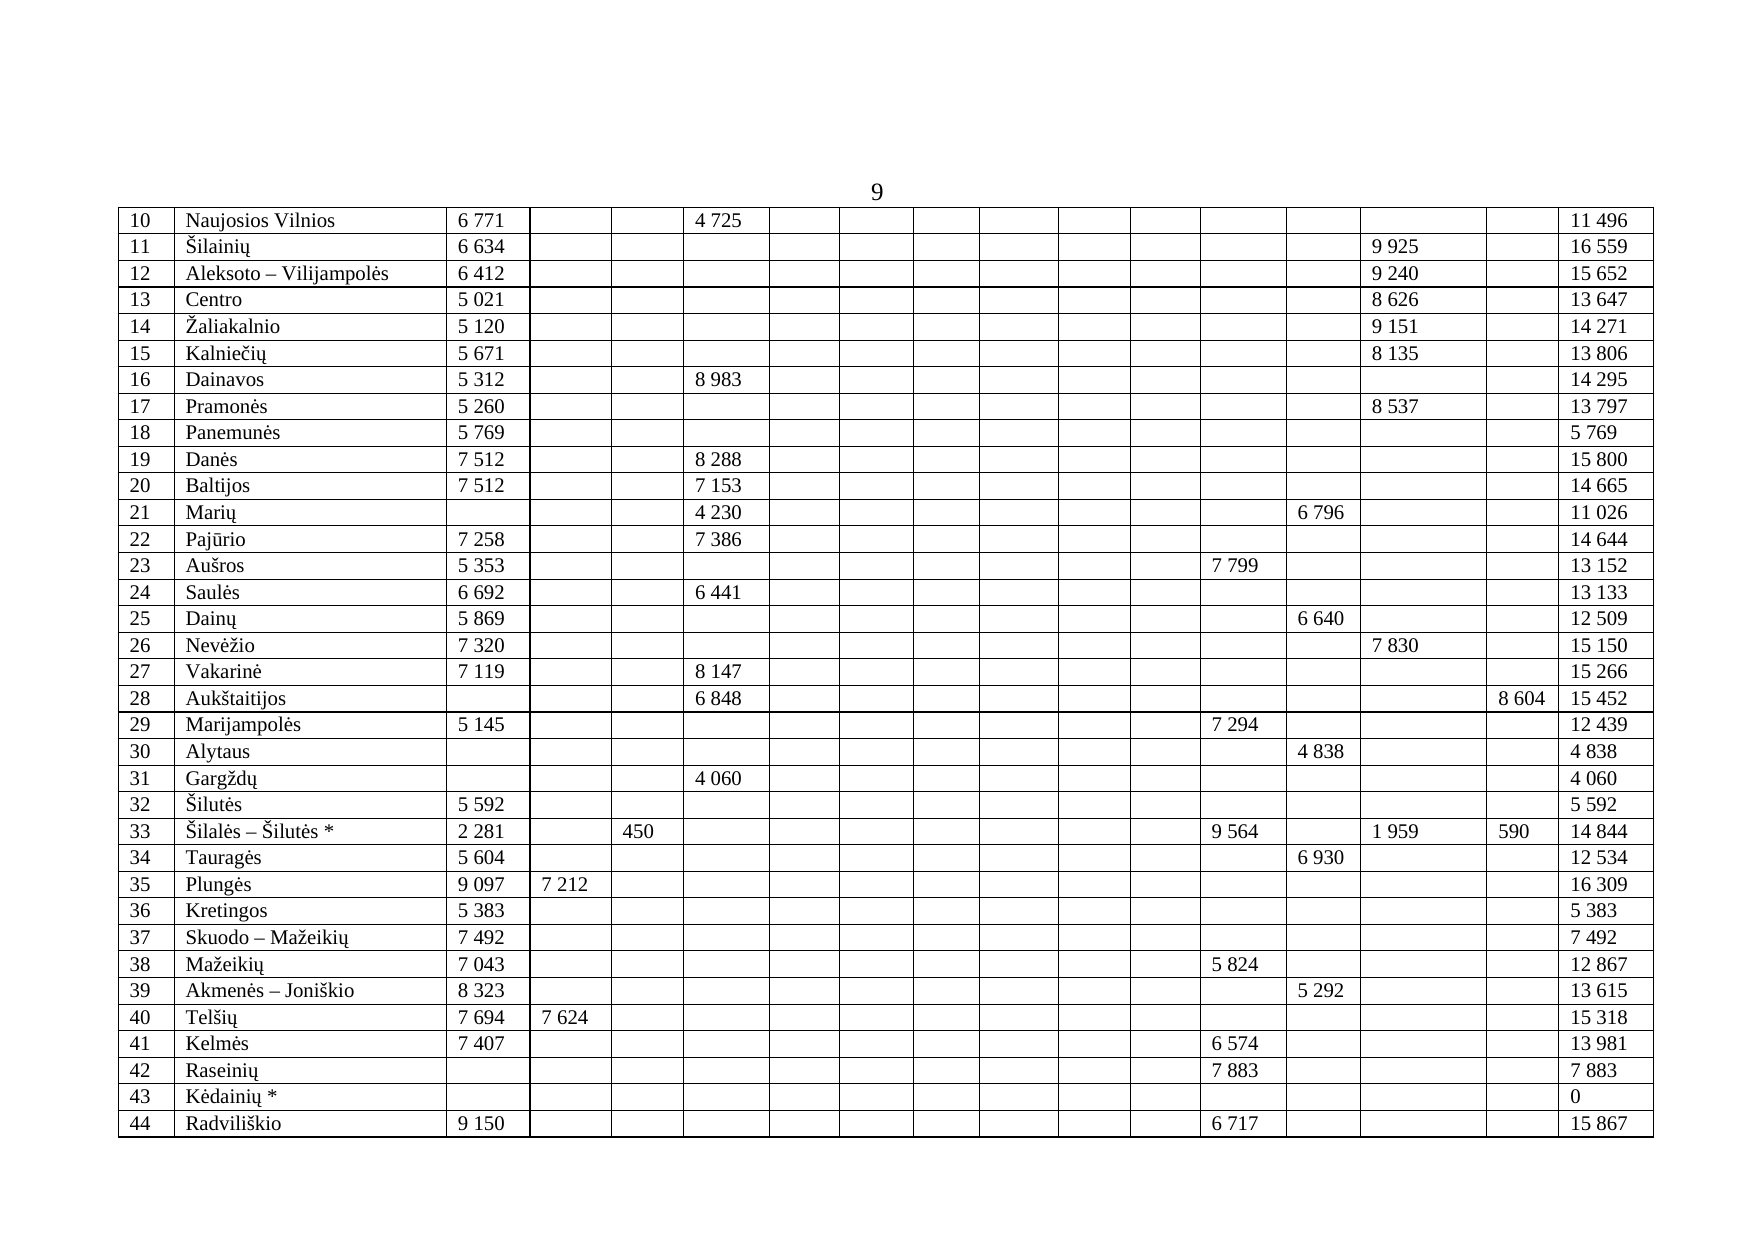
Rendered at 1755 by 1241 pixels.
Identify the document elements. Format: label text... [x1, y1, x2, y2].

table_cell [612, 925, 683, 950]
table_cell [684, 420, 769, 446]
table_cell [612, 314, 683, 339]
table_cell [1201, 1084, 1286, 1110]
table_cell [531, 739, 611, 764]
table_cell [980, 367, 1058, 393]
table_cell [980, 1058, 1058, 1083]
table_cell [770, 1111, 839, 1136]
table_cell [531, 394, 611, 419]
table_cell [840, 766, 913, 791]
table_cell Centro [175, 288, 446, 313]
table_cell [1287, 526, 1360, 552]
table_cell [1131, 208, 1200, 233]
table_cell [531, 288, 611, 313]
table_cell [1287, 1031, 1360, 1057]
table_cell [1131, 792, 1200, 818]
table_cell [1201, 367, 1286, 393]
table_cell [1487, 766, 1558, 791]
table_cell [612, 1084, 683, 1110]
table_cell [1287, 686, 1360, 711]
table_cell [980, 978, 1058, 1003]
table_cell [1059, 288, 1130, 313]
table_cell 7 153 [684, 473, 769, 499]
table_cell [447, 686, 529, 711]
table_cell [1487, 1031, 1558, 1057]
table_cell [612, 872, 683, 897]
table_cell [1287, 341, 1360, 366]
table_cell [1131, 420, 1200, 446]
table_cell [914, 1031, 979, 1057]
table_cell [980, 606, 1058, 632]
table_cell 15 652 [1559, 261, 1653, 286]
table_cell 4 838 [1287, 739, 1360, 764]
table_cell [1201, 500, 1286, 525]
table_cell [840, 526, 913, 552]
table_cell [1201, 208, 1286, 233]
table_cell [1131, 314, 1200, 339]
table_cell 13 [119, 288, 174, 313]
table_cell [612, 845, 683, 871]
table_cell Marių [175, 500, 446, 525]
table_cell 5 021 [447, 288, 529, 313]
table_cell [612, 580, 683, 605]
table_cell [914, 500, 979, 525]
table_cell [1059, 659, 1130, 685]
table_cell [531, 819, 611, 844]
table_cell [1201, 872, 1286, 897]
table_cell 5 383 [1559, 898, 1653, 924]
table_cell [1131, 261, 1200, 286]
table_cell Saulės [175, 580, 446, 605]
table_cell [1361, 526, 1486, 552]
table_cell Vakarinė [175, 659, 446, 685]
table_cell [531, 659, 611, 685]
table_cell 8 604 [1487, 686, 1558, 711]
table_cell 7 258 [447, 526, 529, 552]
table_cell [980, 580, 1058, 605]
table_cell [840, 1084, 913, 1110]
table_cell [980, 1031, 1058, 1057]
table_cell 11 026 [1559, 500, 1653, 525]
table_cell [1131, 659, 1200, 685]
table_cell [684, 633, 769, 658]
table_cell 7 492 [447, 925, 529, 950]
table_cell Danės [175, 447, 446, 472]
table_cell [531, 1031, 611, 1057]
table_cell Kelmės [175, 1031, 446, 1057]
table_cell [980, 261, 1058, 286]
table_cell [684, 553, 769, 578]
table_cell [914, 713, 979, 738]
table_cell 5 769 [447, 420, 529, 446]
table_cell [1059, 951, 1130, 977]
table_cell [1131, 1111, 1200, 1136]
table_cell Nevėžio [175, 633, 446, 658]
table_cell 40 [119, 1005, 174, 1030]
table_cell 28 [119, 686, 174, 711]
table_cell [1201, 659, 1286, 685]
table_cell 44 [119, 1111, 174, 1136]
table_cell Panemunės [175, 420, 446, 446]
table_cell Pajūrio [175, 526, 446, 552]
table_cell [1487, 872, 1558, 897]
table_cell [531, 580, 611, 605]
table_cell [914, 978, 979, 1003]
table_cell [1059, 766, 1130, 791]
table_cell 4 230 [684, 500, 769, 525]
table_cell [1131, 713, 1200, 738]
table_cell [1487, 288, 1558, 313]
table_cell [1059, 1005, 1130, 1030]
table_cell Akmenės – Joniškio [175, 978, 446, 1003]
table_cell 27 [119, 659, 174, 685]
table_cell [1287, 925, 1360, 950]
table_cell [1131, 1005, 1200, 1030]
table_cell [1487, 978, 1558, 1003]
table_cell [1287, 633, 1360, 658]
table_cell 15 266 [1559, 659, 1653, 685]
table_cell Kėdainių * [175, 1084, 446, 1110]
table_cell [1059, 1058, 1130, 1083]
table_cell 9 097 [447, 872, 529, 897]
table_cell [1201, 978, 1286, 1003]
table_cell [612, 1005, 683, 1030]
table_cell [684, 978, 769, 1003]
table_cell [612, 1111, 683, 1136]
table_cell [1059, 978, 1130, 1003]
table_cell [980, 420, 1058, 446]
table_cell 5 869 [447, 606, 529, 632]
table_cell 9 150 [447, 1111, 529, 1136]
table_cell [1361, 420, 1486, 446]
table_cell [1287, 819, 1360, 844]
table_cell [1201, 234, 1286, 260]
table_cell [914, 234, 979, 260]
table_cell [1131, 819, 1200, 844]
table_cell [980, 1111, 1058, 1136]
table_cell [1131, 739, 1200, 764]
table_cell [1131, 394, 1200, 419]
table_cell [1361, 659, 1486, 685]
table_cell [1201, 261, 1286, 286]
table_cell [612, 633, 683, 658]
table_cell 39 [119, 978, 174, 1003]
table_cell [1131, 288, 1200, 313]
table_cell [980, 1005, 1058, 1030]
table_cell [447, 1084, 529, 1110]
table_cell [1131, 951, 1200, 977]
table_cell [770, 341, 839, 366]
table_cell 25 [119, 606, 174, 632]
table_cell 5 260 [447, 394, 529, 419]
table_cell [1361, 1058, 1486, 1083]
table_cell [684, 261, 769, 286]
table_cell [770, 261, 839, 286]
table_cell [980, 526, 1058, 552]
table_cell 34 [119, 845, 174, 871]
table_cell [1487, 633, 1558, 658]
table_cell 5 292 [1287, 978, 1360, 1003]
table_cell [1287, 1058, 1360, 1083]
table_cell [770, 473, 839, 499]
table_cell [531, 1084, 611, 1110]
table_cell [914, 1058, 979, 1083]
table_cell [770, 872, 839, 897]
table_cell [1287, 420, 1360, 446]
table_cell [1361, 580, 1486, 605]
table_cell [1487, 1084, 1558, 1110]
table_cell 5 312 [447, 367, 529, 393]
table_cell [612, 367, 683, 393]
table_cell 5 592 [447, 792, 529, 818]
table_cell [684, 234, 769, 260]
table_cell [840, 925, 913, 950]
table_cell [612, 1058, 683, 1083]
table_cell [1287, 553, 1360, 578]
table_cell 5 671 [447, 341, 529, 366]
table_cell 7 212 [531, 872, 611, 897]
table_cell [531, 766, 611, 791]
table_cell [612, 208, 683, 233]
table_cell [980, 872, 1058, 897]
table_cell Pramonės [175, 394, 446, 419]
table_cell [1361, 367, 1486, 393]
table_cell 9 151 [1361, 314, 1486, 339]
table_cell [840, 898, 913, 924]
table_cell [612, 898, 683, 924]
table_cell [840, 394, 913, 419]
table_cell Raseinių [175, 1058, 446, 1083]
table_cell 14 644 [1559, 526, 1653, 552]
table_cell [1287, 951, 1360, 977]
table_cell 6 640 [1287, 606, 1360, 632]
table_cell [1361, 686, 1486, 711]
table_cell [1201, 526, 1286, 552]
table_cell [980, 473, 1058, 499]
table_cell [684, 606, 769, 632]
table_cell [1287, 367, 1360, 393]
table_cell 42 [119, 1058, 174, 1083]
table_cell 29 [119, 713, 174, 738]
table_cell [684, 739, 769, 764]
table_cell 4 725 [684, 208, 769, 233]
table_cell 7 883 [1559, 1058, 1653, 1083]
table_cell [840, 420, 913, 446]
table_cell Šilainių [175, 234, 446, 260]
table_cell 12 867 [1559, 951, 1653, 977]
table_cell 7 512 [447, 447, 529, 472]
table_cell [1487, 314, 1558, 339]
table_cell 30 [119, 739, 174, 764]
table_cell [840, 341, 913, 366]
table_cell 5 769 [1559, 420, 1653, 446]
table_cell [531, 234, 611, 260]
table_cell [1287, 314, 1360, 339]
table_cell [770, 898, 839, 924]
table_cell 15 318 [1559, 1005, 1653, 1030]
table_cell 41 [119, 1031, 174, 1057]
table_cell Aleksoto – Vilijampolės [175, 261, 446, 286]
table_cell 15 452 [1559, 686, 1653, 711]
table_cell [684, 394, 769, 419]
table_cell [980, 898, 1058, 924]
table_cell [840, 473, 913, 499]
table_cell 15 [119, 341, 174, 366]
table_cell 6 634 [447, 234, 529, 260]
table_cell 23 [119, 553, 174, 578]
table_cell [1287, 1005, 1360, 1030]
table_cell [840, 500, 913, 525]
table_cell 2 281 [447, 819, 529, 844]
table_cell [770, 766, 839, 791]
table_cell [980, 739, 1058, 764]
table_cell [914, 208, 979, 233]
table_cell [914, 447, 979, 472]
table_cell [770, 659, 839, 685]
table_cell [1487, 394, 1558, 419]
table_cell [914, 1111, 979, 1136]
table_cell [980, 208, 1058, 233]
table_cell [840, 872, 913, 897]
table_cell [1201, 633, 1286, 658]
table_cell 5 604 [447, 845, 529, 871]
table_cell [1201, 766, 1286, 791]
table_cell 24 [119, 580, 174, 605]
table_cell [840, 606, 913, 632]
table_cell [447, 739, 529, 764]
table_cell [770, 288, 839, 313]
table_cell 22 [119, 526, 174, 552]
table_cell 16 309 [1559, 872, 1653, 897]
table_cell [1287, 766, 1360, 791]
table_cell 5 145 [447, 713, 529, 738]
table_cell [980, 659, 1058, 685]
table_cell [1487, 659, 1558, 685]
table_cell 8 147 [684, 659, 769, 685]
table_cell [1487, 606, 1558, 632]
table_cell [840, 208, 913, 233]
table_cell 6 796 [1287, 500, 1360, 525]
table_cell [1487, 367, 1558, 393]
table_cell [1201, 447, 1286, 472]
table_cell [770, 739, 839, 764]
table_cell [840, 261, 913, 286]
table_cell [980, 234, 1058, 260]
table_cell [914, 872, 979, 897]
table_cell [914, 580, 979, 605]
table_cell [1487, 580, 1558, 605]
table_cell 32 [119, 792, 174, 818]
table_cell [840, 234, 913, 260]
table_cell [531, 606, 611, 632]
table_cell [914, 633, 979, 658]
table_cell Kretingos [175, 898, 446, 924]
table_cell Žaliakalnio [175, 314, 446, 339]
table_cell 7 883 [1201, 1058, 1286, 1083]
table_cell [770, 819, 839, 844]
table_cell [1059, 341, 1130, 366]
table_cell [1201, 1005, 1286, 1030]
table_cell [1287, 713, 1360, 738]
table_cell [612, 234, 683, 260]
table_cell 7 386 [684, 526, 769, 552]
table_cell [1131, 686, 1200, 711]
table_cell 9 240 [1361, 261, 1486, 286]
table_cell [1059, 925, 1130, 950]
table_cell [980, 553, 1058, 578]
table_cell Telšių [175, 1005, 446, 1030]
table_cell [1361, 500, 1486, 525]
table_cell [531, 845, 611, 871]
table_cell [1131, 872, 1200, 897]
table_cell [612, 526, 683, 552]
table_cell [770, 633, 839, 658]
table_cell [1287, 473, 1360, 499]
table_cell [1131, 234, 1200, 260]
table_cell [531, 526, 611, 552]
table_cell 36 [119, 898, 174, 924]
table_cell [770, 1005, 839, 1030]
table_cell [684, 1031, 769, 1057]
table_cell [612, 288, 683, 313]
table_cell [531, 633, 611, 658]
table_cell [1131, 526, 1200, 552]
table_cell Aukštaitijos [175, 686, 446, 711]
table_cell [1361, 766, 1486, 791]
table_cell 4 060 [684, 766, 769, 791]
table_cell 6 930 [1287, 845, 1360, 871]
table_cell [840, 686, 913, 711]
table_cell [980, 819, 1058, 844]
table_cell 7 294 [1201, 713, 1286, 738]
table_cell [1287, 288, 1360, 313]
table_cell [1487, 845, 1558, 871]
table_cell [980, 713, 1058, 738]
table_cell [684, 951, 769, 977]
table_cell Baltijos [175, 473, 446, 499]
table_cell [1201, 606, 1286, 632]
table_cell [1059, 447, 1130, 472]
table_cell 8 983 [684, 367, 769, 393]
table_cell [1131, 978, 1200, 1003]
table_cell [1487, 925, 1558, 950]
table_cell [1361, 553, 1486, 578]
table_cell 5 353 [447, 553, 529, 578]
table_cell [1361, 739, 1486, 764]
table_cell [684, 314, 769, 339]
table_cell [612, 261, 683, 286]
table_cell [684, 872, 769, 897]
table_cell 9 564 [1201, 819, 1286, 844]
table_cell 12 509 [1559, 606, 1653, 632]
table_cell [770, 686, 839, 711]
table_cell [770, 447, 839, 472]
table_cell [1059, 261, 1130, 286]
table_cell Aušros [175, 553, 446, 578]
table_cell [1131, 925, 1200, 950]
table_cell [1059, 394, 1130, 419]
table_cell [1487, 898, 1558, 924]
table_cell 13 152 [1559, 553, 1653, 578]
table_cell [770, 925, 839, 950]
table_cell [980, 792, 1058, 818]
table_cell [531, 500, 611, 525]
table_cell [612, 553, 683, 578]
table_cell [684, 819, 769, 844]
table_cell [1059, 713, 1130, 738]
table_cell [684, 713, 769, 738]
table_cell [914, 367, 979, 393]
table_cell [1131, 633, 1200, 658]
table_cell 7 119 [447, 659, 529, 685]
table_cell 18 [119, 420, 174, 446]
table_cell [1287, 872, 1360, 897]
table_cell [770, 606, 839, 632]
table_cell 10 [119, 208, 174, 233]
table_cell [770, 314, 839, 339]
table_cell [612, 341, 683, 366]
table_cell [914, 819, 979, 844]
table_cell [1131, 500, 1200, 525]
table_cell Marijampolės [175, 713, 446, 738]
table_cell [1487, 739, 1558, 764]
table_cell [840, 447, 913, 472]
table_cell [684, 341, 769, 366]
table_cell 14 [119, 314, 174, 339]
table_cell [1059, 739, 1130, 764]
table_cell 8 626 [1361, 288, 1486, 313]
table_cell [1487, 234, 1558, 260]
table_cell 11 [119, 234, 174, 260]
table_cell [1131, 766, 1200, 791]
table_cell [1131, 1084, 1200, 1110]
table_cell [1361, 208, 1486, 233]
table_cell Dainų [175, 606, 446, 632]
table_cell [914, 288, 979, 313]
table_cell [1131, 1058, 1200, 1083]
table_cell [770, 713, 839, 738]
table_cell [1201, 925, 1286, 950]
table_cell [914, 1005, 979, 1030]
table_cell [840, 739, 913, 764]
table_cell [1487, 1058, 1558, 1083]
table_cell [1201, 288, 1286, 313]
table_cell [1287, 792, 1360, 818]
table_cell [531, 553, 611, 578]
table_cell [914, 766, 979, 791]
table_cell [840, 553, 913, 578]
table_cell [980, 633, 1058, 658]
table_cell [531, 1111, 611, 1136]
table_cell [1059, 845, 1130, 871]
table_cell [1361, 1031, 1486, 1057]
table_cell [1287, 1111, 1360, 1136]
table_cell [980, 314, 1058, 339]
table_cell 35 [119, 872, 174, 897]
table_cell 19 [119, 447, 174, 472]
table_cell [770, 420, 839, 446]
table_cell [1059, 606, 1130, 632]
table_cell [914, 420, 979, 446]
table_cell [1287, 659, 1360, 685]
table_cell [531, 367, 611, 393]
table_cell 450 [612, 819, 683, 844]
table_cell [1487, 1111, 1558, 1136]
table_cell [770, 394, 839, 419]
table_cell [1131, 473, 1200, 499]
table_cell [914, 739, 979, 764]
table_cell [770, 553, 839, 578]
table_cell [840, 580, 913, 605]
table_cell [1487, 1005, 1558, 1030]
table_cell [1201, 739, 1286, 764]
table_cell 6 412 [447, 261, 529, 286]
table_cell [1287, 898, 1360, 924]
table_cell [531, 447, 611, 472]
table_cell [840, 951, 913, 977]
table_cell 4 838 [1559, 739, 1653, 764]
table_cell [914, 606, 979, 632]
table_cell [1059, 872, 1130, 897]
table_cell 6 441 [684, 580, 769, 605]
table_cell [531, 261, 611, 286]
table_cell [1487, 420, 1558, 446]
table_cell [531, 713, 611, 738]
table_cell [684, 792, 769, 818]
table_cell Radviliškio [175, 1111, 446, 1136]
table_cell [612, 713, 683, 738]
table_cell 13 797 [1559, 394, 1653, 419]
table_cell [1361, 606, 1486, 632]
table_cell [1287, 580, 1360, 605]
table_cell [840, 1005, 913, 1030]
table_cell [1487, 208, 1558, 233]
table_cell 15 150 [1559, 633, 1653, 658]
table_cell [770, 580, 839, 605]
table_cell 13 806 [1559, 341, 1653, 366]
table_cell [980, 766, 1058, 791]
table_cell [1059, 1084, 1130, 1110]
table_cell [914, 686, 979, 711]
table_cell [612, 951, 683, 977]
table_cell [612, 1031, 683, 1057]
table_cell [1487, 341, 1558, 366]
table_cell [914, 314, 979, 339]
table_cell [980, 447, 1058, 472]
table_cell [1361, 978, 1486, 1003]
table_cell 6 692 [447, 580, 529, 605]
table_cell [612, 766, 683, 791]
table_cell [1487, 447, 1558, 472]
table_cell [1361, 473, 1486, 499]
table_cell [1059, 1031, 1130, 1057]
table_cell [612, 447, 683, 472]
table_cell [1361, 1111, 1486, 1136]
table_cell 33 [119, 819, 174, 844]
table_cell [1361, 845, 1486, 871]
table_cell 13 981 [1559, 1031, 1653, 1057]
table_cell [914, 473, 979, 499]
table_cell 7 512 [447, 473, 529, 499]
table_cell [840, 1031, 913, 1057]
table_cell 0 [1559, 1084, 1653, 1110]
table_cell [770, 1058, 839, 1083]
table_cell [980, 951, 1058, 977]
table_cell [1201, 394, 1286, 419]
table_cell [840, 288, 913, 313]
table_cell [684, 1058, 769, 1083]
table_cell 6 771 [447, 208, 529, 233]
table_cell 8 135 [1361, 341, 1486, 366]
table_cell 8 288 [684, 447, 769, 472]
table_cell 7 407 [447, 1031, 529, 1057]
table_cell [980, 845, 1058, 871]
table_cell 6 574 [1201, 1031, 1286, 1057]
table_cell [1487, 713, 1558, 738]
table_cell [770, 845, 839, 871]
table_cell Tauragės [175, 845, 446, 871]
table_cell [840, 713, 913, 738]
table_cell [840, 1058, 913, 1083]
table_cell [770, 792, 839, 818]
table_cell [840, 314, 913, 339]
table_cell [1059, 1111, 1130, 1136]
table_cell [1201, 314, 1286, 339]
table_cell Gargždų [175, 766, 446, 791]
table_cell [980, 341, 1058, 366]
table_cell [770, 500, 839, 525]
table_cell 7 830 [1361, 633, 1486, 658]
table_cell Naujosios Vilnios [175, 208, 446, 233]
table_cell [1131, 367, 1200, 393]
table_cell [1059, 314, 1130, 339]
table_cell [1361, 898, 1486, 924]
table_cell [914, 553, 979, 578]
table_cell 8 323 [447, 978, 529, 1003]
table_cell [1487, 526, 1558, 552]
table_cell 6 717 [1201, 1111, 1286, 1136]
table_cell 7 694 [447, 1005, 529, 1030]
table_cell [1059, 580, 1130, 605]
table_cell [840, 1111, 913, 1136]
table_cell 7 492 [1559, 925, 1653, 950]
table_cell 14 844 [1559, 819, 1653, 844]
table_cell [1487, 473, 1558, 499]
table_cell [1361, 925, 1486, 950]
table_cell [1131, 898, 1200, 924]
table_cell 4 060 [1559, 766, 1653, 791]
table_cell [1059, 633, 1130, 658]
table_cell [770, 367, 839, 393]
table_cell [770, 208, 839, 233]
table_cell [980, 1084, 1058, 1110]
table_cell [1201, 420, 1286, 446]
table_cell [531, 978, 611, 1003]
table_cell 5 824 [1201, 951, 1286, 977]
table_cell [1361, 713, 1486, 738]
table_cell Šilalės – Šilutės * [175, 819, 446, 844]
table_cell 5 383 [447, 898, 529, 924]
table_cell [531, 792, 611, 818]
table_cell 20 [119, 473, 174, 499]
table_cell [980, 686, 1058, 711]
table_cell [914, 925, 979, 950]
table_cell [1059, 819, 1130, 844]
table_cell [1059, 367, 1130, 393]
table_cell 15 800 [1559, 447, 1653, 472]
table_cell [914, 792, 979, 818]
table_cell [612, 473, 683, 499]
table_cell [1131, 606, 1200, 632]
table_cell [531, 420, 611, 446]
table_cell [1131, 341, 1200, 366]
table_cell [840, 367, 913, 393]
table_cell 8 537 [1361, 394, 1486, 419]
table_cell [531, 473, 611, 499]
table_cell [531, 341, 611, 366]
table_cell Dainavos [175, 367, 446, 393]
table_cell [1287, 1084, 1360, 1110]
table_cell [1059, 420, 1130, 446]
table_cell [1361, 447, 1486, 472]
table_cell [531, 1058, 611, 1083]
table_cell 1 959 [1361, 819, 1486, 844]
table_cell Plungės [175, 872, 446, 897]
table_cell 7 624 [531, 1005, 611, 1030]
table_cell [684, 1111, 769, 1136]
table_cell [1131, 845, 1200, 871]
table_cell [447, 500, 529, 525]
table_cell 13 647 [1559, 288, 1653, 313]
table_cell [770, 526, 839, 552]
table_cell [770, 1084, 839, 1110]
table_cell [840, 659, 913, 685]
table_cell [980, 288, 1058, 313]
table_cell [980, 925, 1058, 950]
table_cell [531, 925, 611, 950]
table_cell [1131, 1031, 1200, 1057]
table_cell 5 120 [447, 314, 529, 339]
table_cell 17 [119, 394, 174, 419]
table_cell [914, 951, 979, 977]
table_cell [914, 898, 979, 924]
table_cell [684, 898, 769, 924]
table_cell [1361, 1005, 1486, 1030]
table_cell [914, 659, 979, 685]
table_cell Šilutės [175, 792, 446, 818]
table_cell 14 665 [1559, 473, 1653, 499]
table_cell 11 496 [1559, 208, 1653, 233]
table_cell 14 271 [1559, 314, 1653, 339]
table_cell 5 592 [1559, 792, 1653, 818]
table_cell 590 [1487, 819, 1558, 844]
table_cell [1287, 447, 1360, 472]
table_cell [840, 978, 913, 1003]
table_cell [1059, 208, 1130, 233]
table_cell [684, 288, 769, 313]
table_cell [1059, 473, 1130, 499]
table_cell [1059, 792, 1130, 818]
table_cell 9 925 [1361, 234, 1486, 260]
table_cell [1059, 526, 1130, 552]
table_cell [914, 1084, 979, 1110]
table_cell [684, 1005, 769, 1030]
table_cell 7 799 [1201, 553, 1286, 578]
table_cell 16 559 [1559, 234, 1653, 260]
table_cell Kalniečių [175, 341, 446, 366]
table_cell [531, 314, 611, 339]
table_cell [1131, 447, 1200, 472]
table_cell [1201, 845, 1286, 871]
table_cell [612, 420, 683, 446]
table_cell [914, 261, 979, 286]
table_cell [1287, 208, 1360, 233]
table_cell [1131, 580, 1200, 605]
table_cell [1361, 872, 1486, 897]
table_cell [840, 792, 913, 818]
table_cell [770, 234, 839, 260]
table_cell [612, 394, 683, 419]
table_cell [770, 1031, 839, 1057]
table_cell [1287, 261, 1360, 286]
table_cell [770, 951, 839, 977]
table_cell [684, 925, 769, 950]
table_cell [531, 208, 611, 233]
table_cell [1487, 500, 1558, 525]
table_cell 21 [119, 500, 174, 525]
table_cell [840, 819, 913, 844]
table_cell 26 [119, 633, 174, 658]
table_cell [612, 659, 683, 685]
table_cell [1201, 898, 1286, 924]
table_cell 31 [119, 766, 174, 791]
table_cell [1201, 341, 1286, 366]
table_cell [840, 633, 913, 658]
table_cell [1361, 951, 1486, 977]
table_cell 13 615 [1559, 978, 1653, 1003]
table_cell [612, 500, 683, 525]
table_cell [612, 739, 683, 764]
table_cell Skuodo – Mažeikių [175, 925, 446, 950]
table_cell Mažeikių [175, 951, 446, 977]
table_cell [1487, 553, 1558, 578]
table_cell [1059, 686, 1130, 711]
table_cell 6 848 [684, 686, 769, 711]
table_cell [1361, 792, 1486, 818]
table_cell [1059, 898, 1130, 924]
table_cell 14 295 [1559, 367, 1653, 393]
table_cell [447, 1058, 529, 1083]
table_cell [1487, 261, 1558, 286]
table_cell [447, 766, 529, 791]
table_cell 13 133 [1559, 580, 1653, 605]
table_cell 12 [119, 261, 174, 286]
table_cell 12 534 [1559, 845, 1653, 871]
table_cell [1059, 500, 1130, 525]
table_cell [980, 394, 1058, 419]
table_cell [914, 394, 979, 419]
table_cell [1201, 473, 1286, 499]
table_cell [612, 606, 683, 632]
table_cell 38 [119, 951, 174, 977]
table_cell [1131, 553, 1200, 578]
table_cell [1287, 394, 1360, 419]
table_cell [1201, 686, 1286, 711]
table_cell [1059, 234, 1130, 260]
table_cell [531, 686, 611, 711]
table_cell 37 [119, 925, 174, 950]
table_cell [980, 500, 1058, 525]
table_cell [914, 341, 979, 366]
table_cell Alytaus [175, 739, 446, 764]
table_cell [612, 792, 683, 818]
table_cell 7 320 [447, 633, 529, 658]
table_cell [1487, 792, 1558, 818]
table_cell 15 867 [1559, 1111, 1653, 1136]
table_cell [1201, 792, 1286, 818]
table_cell [1201, 580, 1286, 605]
table_cell 12 439 [1559, 713, 1653, 738]
table_cell [612, 978, 683, 1003]
table_cell [531, 951, 611, 977]
table_cell [684, 1084, 769, 1110]
table_cell [770, 978, 839, 1003]
table_cell [531, 898, 611, 924]
table_cell [1059, 553, 1130, 578]
table_cell 43 [119, 1084, 174, 1110]
table_cell 7 043 [447, 951, 529, 977]
table_cell 16 [119, 367, 174, 393]
table_cell [914, 526, 979, 552]
table_cell [1287, 234, 1360, 260]
table_cell [612, 686, 683, 711]
table_cell [684, 845, 769, 871]
table_cell [914, 845, 979, 871]
table_cell [1487, 951, 1558, 977]
table_cell [1361, 1084, 1486, 1110]
table_cell [840, 845, 913, 871]
